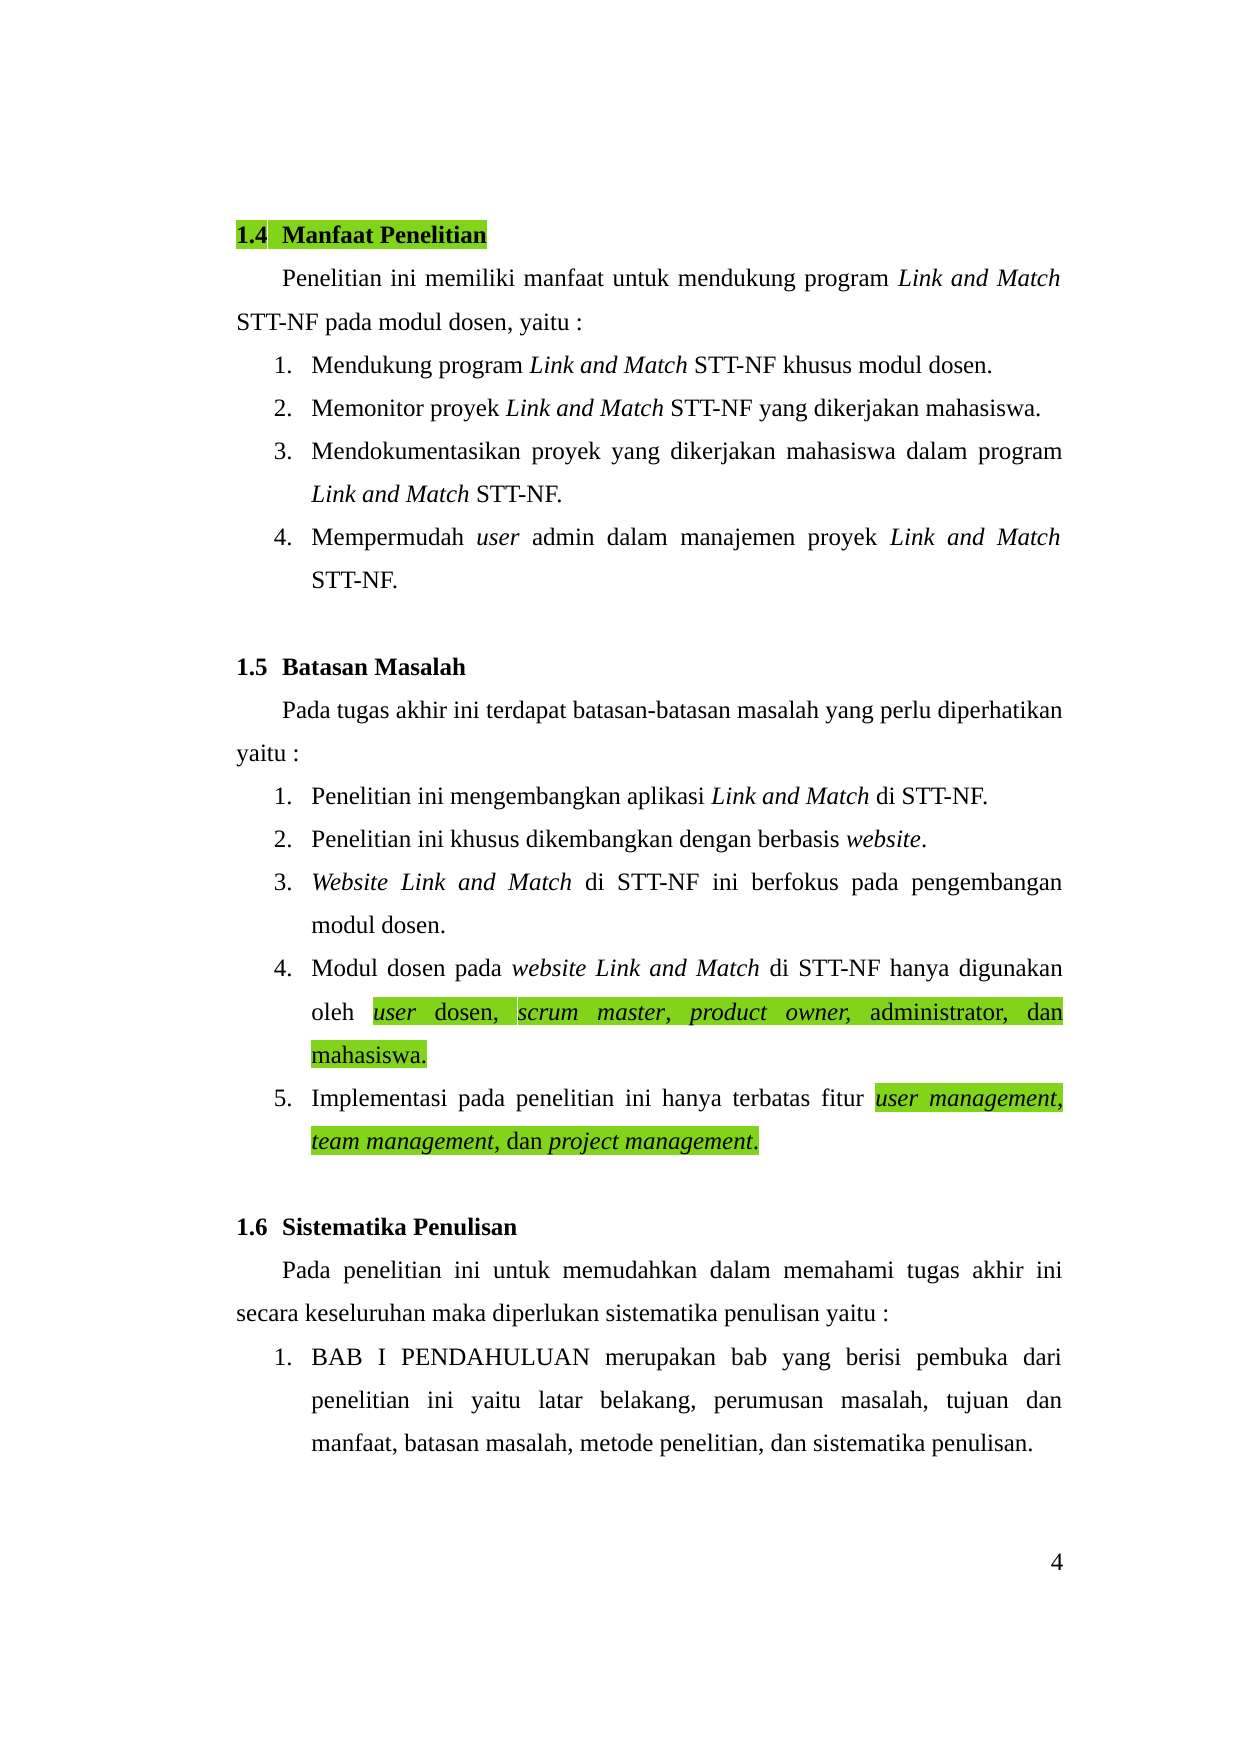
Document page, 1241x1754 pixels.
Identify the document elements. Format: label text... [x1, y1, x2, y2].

list Mendokumentasikan proyek yang dikerjakan mahasiswa dalam program Link and Match STT-NF. [274, 436, 1063, 508]
subtitle 1.4 Manfaat Penelitian [236, 220, 1063, 249]
text Penelitian ini memiliki manfaat untuk mendukung program Link and Match STT-NF pada modul dosen, yaitu : [236, 263, 1063, 335]
list Penelitian ini khusus dikembangkan dengan berbasis website. [274, 824, 1063, 853]
list Website Link and Match di STT-NF ini berfokus pada pengembangan modul dosen. [274, 867, 1063, 939]
list Memonitor proyek Link and Match STT-NF yang dikerjakan mahasiswa. [274, 393, 1063, 422]
subtitle 1.6 Sistematika Penulisan [236, 1212, 1063, 1241]
subtitle 1.5 Batasan Masalah [236, 652, 1063, 680]
list BAB I PENDAHULUAN merupakan bab yang berisi pembuka dari penelitian ini yaitu latar belakang, perumusan masalah, tujuan dan manfaat, batasan masalah, metode penelitian, dan sistematika penulisan. [274, 1342, 1063, 1457]
text Pada tugas akhir ini terdapat batasan-batasan masalah yang perlu diperhatikan yaitu : [236, 695, 1063, 767]
list Mempermudah user admin dalam manajemen proyek Link and Match STT-NF. [274, 522, 1063, 594]
list Penelitian ini mengembangkan aplikasi Link and Match di STT-NF. [274, 781, 1063, 810]
list Mendukung program Link and Match STT-NF khusus modul dosen. [274, 350, 1063, 378]
list Modul dosen pada website Link and Match di STT-NF hanya digunakan oleh user dosen, scrum master, product owner, administrator, dan mahasiswa. [274, 953, 1063, 1068]
list Implementasi pada penelitian ini hanya terbatas fitur user management, team management, dan project management. [274, 1083, 1063, 1155]
text Pada penelitian ini untuk memudahkan dalam memahami tugas akhir ini secara keseluruhan maka diperlukan sistematika penulisan yaitu : [236, 1255, 1063, 1327]
